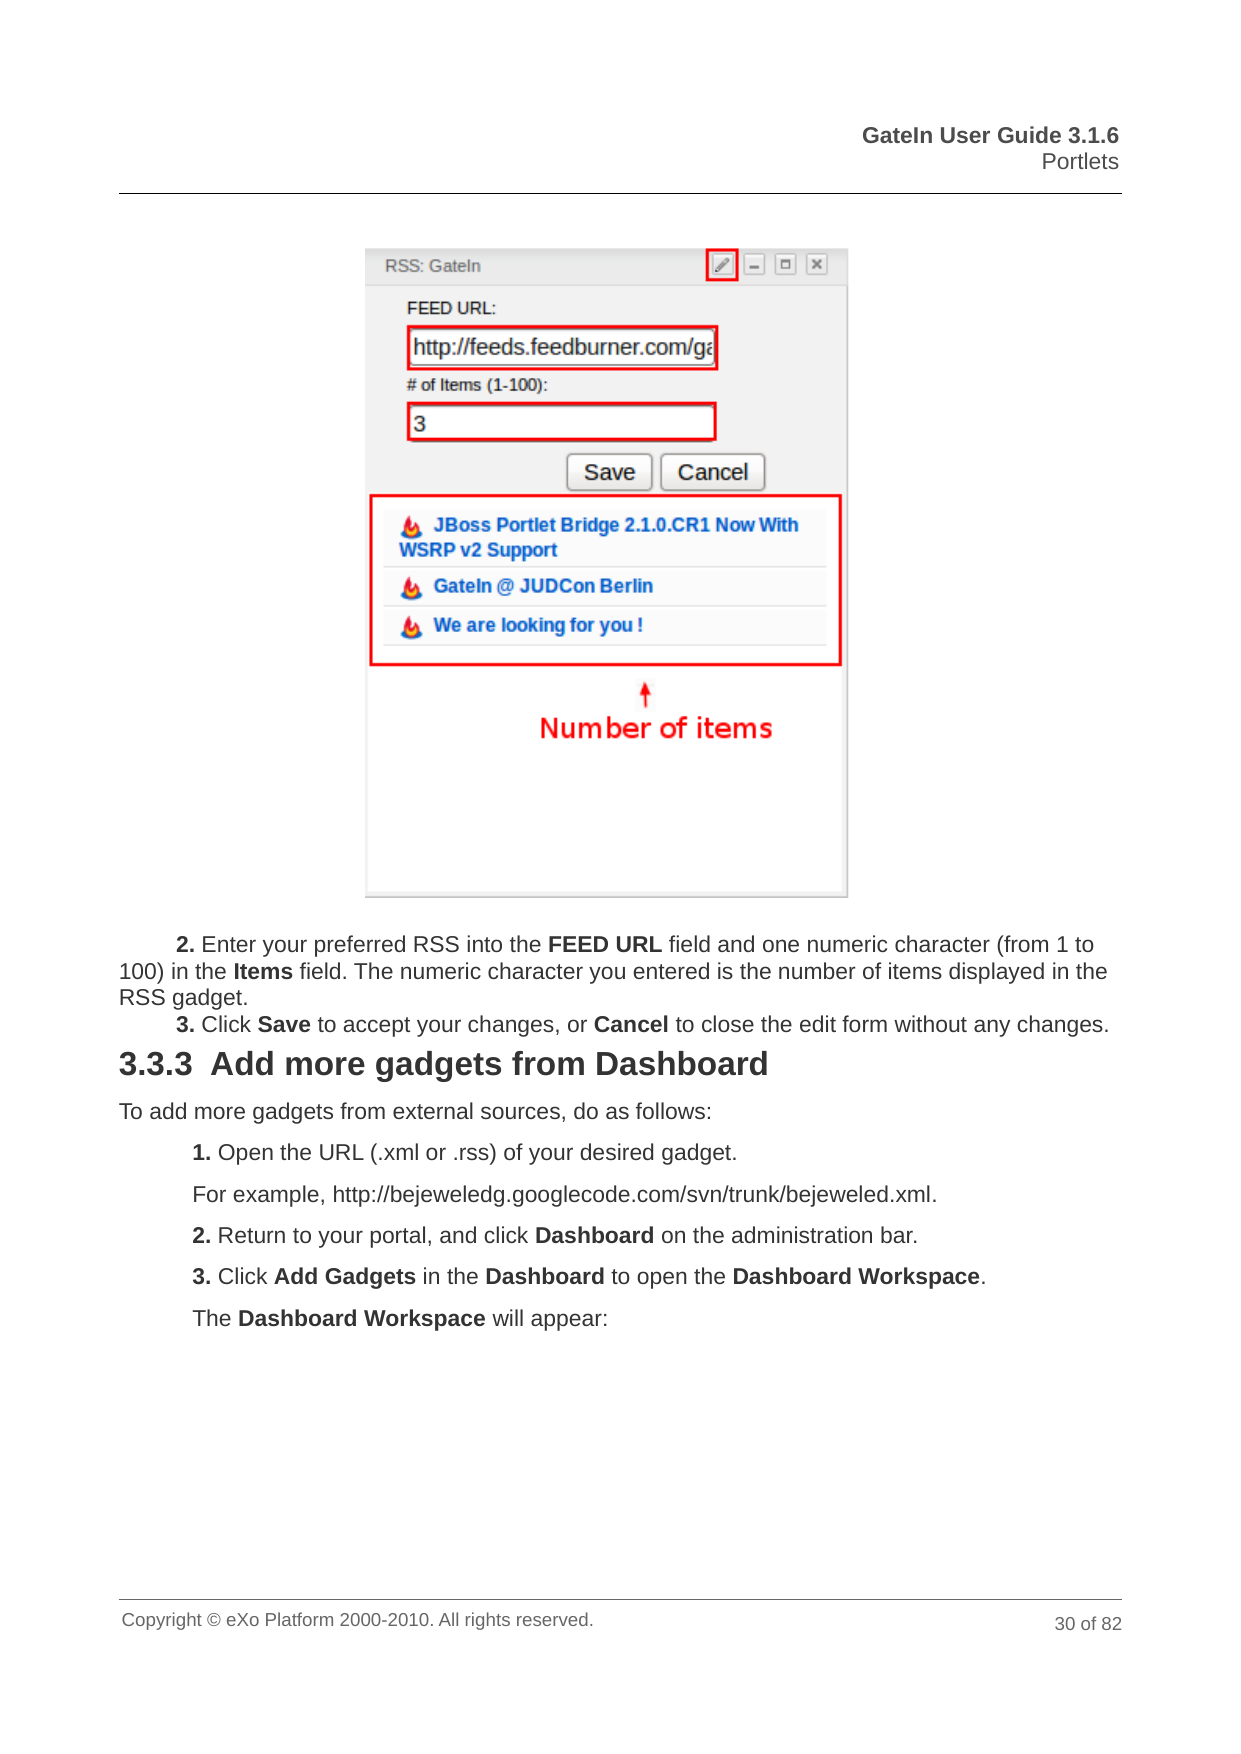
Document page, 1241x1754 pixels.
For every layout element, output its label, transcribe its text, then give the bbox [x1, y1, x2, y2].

text 2. Return to your portal, and click Dashboard on the administration bar. [118, 1222, 1122, 1248]
subtitle Add more gadgets from Dashboard [118, 1044, 1122, 1083]
text For example, http://bejeweledg.googlecode.com/svn/trunk/bejeweled.xml. [118, 1181, 1122, 1207]
text To add more gadgets from external sources, do as follows: [45, 1098, 1122, 1124]
text The Dashboard Workspace will appear: [118, 1304, 1122, 1331]
text 3. Click Save to accept your changes, or Cancel to close the edit form without any changes. [118, 1011, 1122, 1037]
text 1. Open the URL (.xml or .rss) of your desired gadget. [118, 1139, 1122, 1166]
text 2. Enter your preferred RSS into the FEED URL field and one numeric character (from 1 to 100) in the Items field. The numeric character you entered is the number of items displayed in the RSS gadget. [118, 931, 1122, 1011]
text 3. Click Add Gadgets in the Dashboard to open the Dashboard Workspace. [118, 1263, 1122, 1289]
picture [365, 244, 850, 898]
